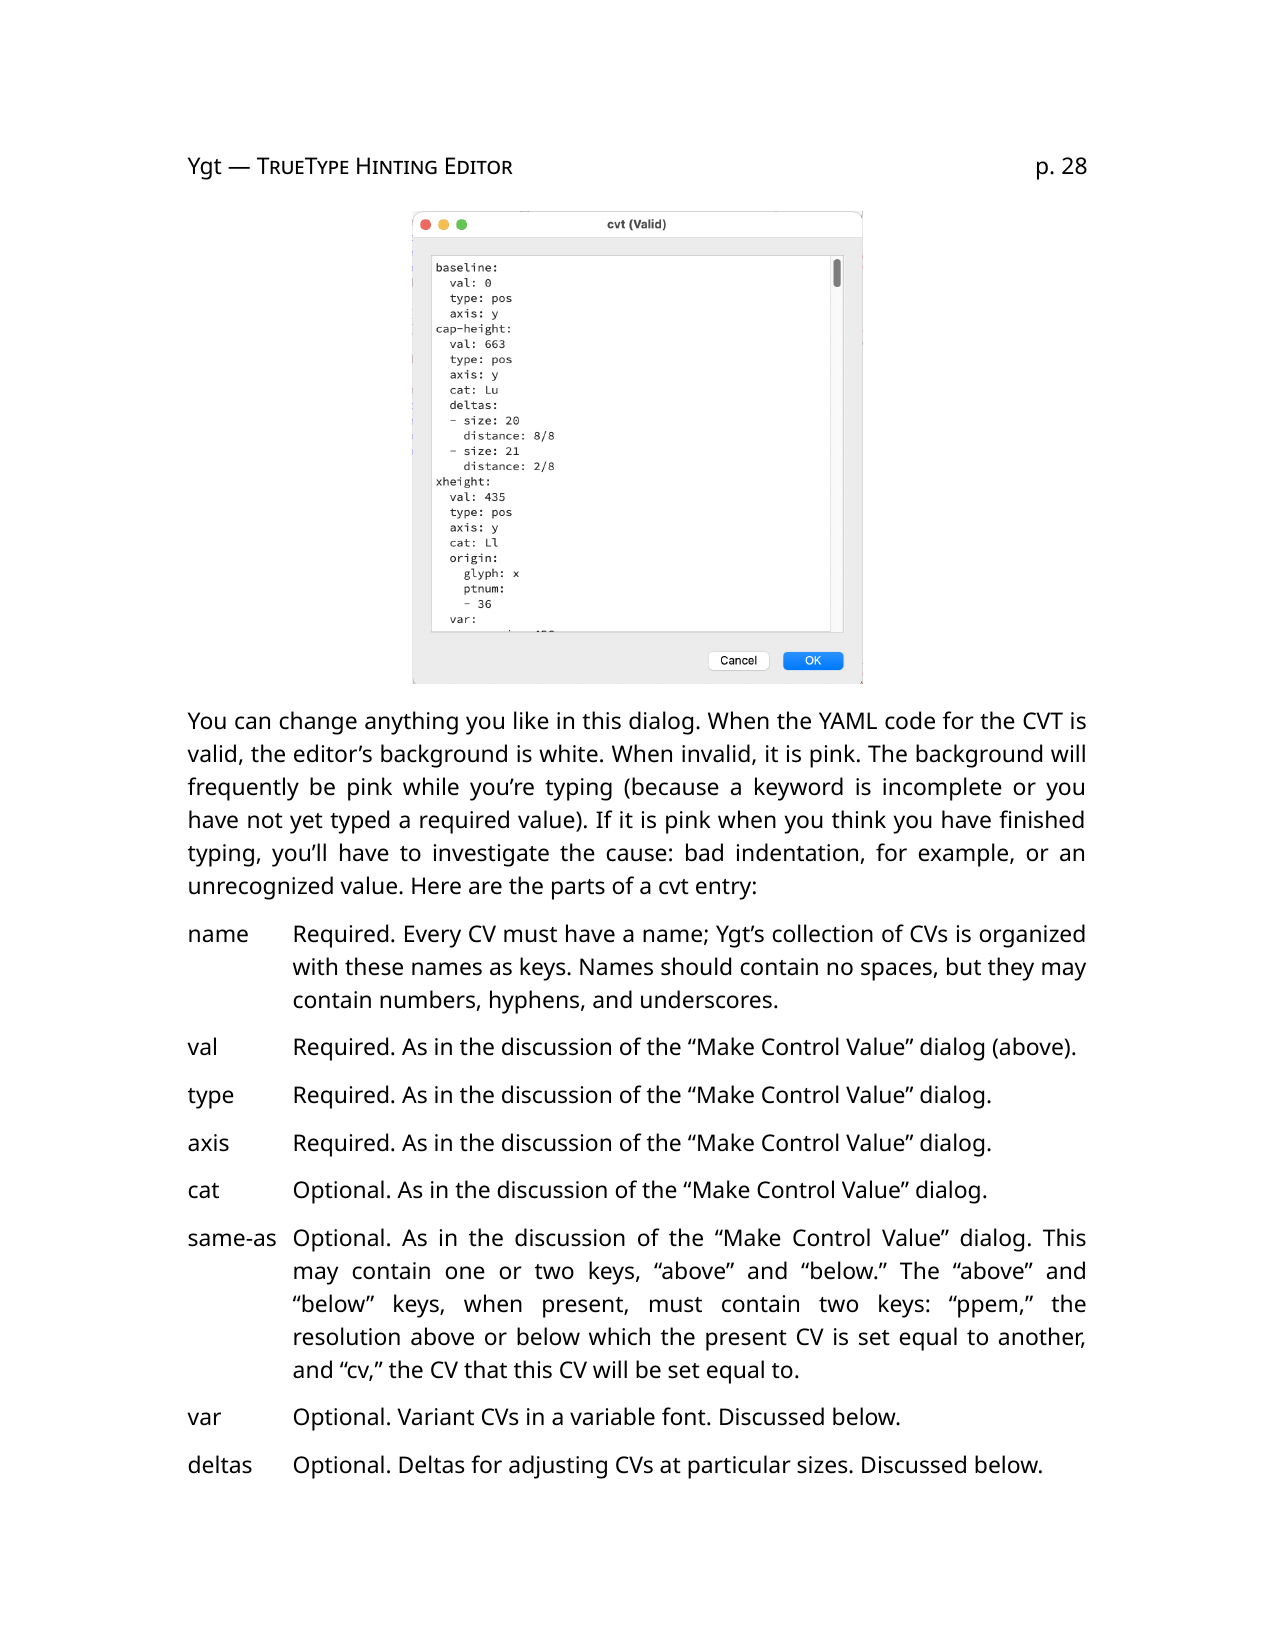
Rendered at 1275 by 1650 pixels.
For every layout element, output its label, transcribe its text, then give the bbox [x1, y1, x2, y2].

text axis Required. As in the discussion of the “Make Control Value” dialog. [187, 1124, 1087, 1158]
text same-as Optional. As in the discussion of the “Make Control Value” dialog. This may contain one or two keys, “above” and “below.” The “above” and “below” keys, when present, must contain two keys: “ppem,” the resolution above or below which the present CV is set equal to another, and “cv,” the CV that this CV will be set equal to. [187, 1220, 1087, 1385]
text cat Optional. As in the discussion of the “Make Control Value” dialog. [187, 1172, 1087, 1205]
text val Required. As in the discussion of the “Make Control Value” dialog (above). [187, 1029, 1087, 1062]
text deltas Optional. Deltas for adjusting CVs at particular sizes. Discussed below. [187, 1447, 1087, 1480]
text You can change anything you like in this dialog. When the YAML code for the CVT is valid, the editor’s background is white. When invalid, it is pink. The background will frequently be pink while you’re typing (because a keyword is incomplete or you have not yet typed a required value). If it is pink when you think you have finished typing, you’ll have to investigate the cause: bad indentation, for example, or an unrecognized value. Here are the parts of a cvt entry: [187, 703, 1087, 901]
picture [412, 211, 863, 684]
text name Required. Every CV must have a name; Ygt’s collection of CVs is organized with these names as keys. Names should contain no spaces, but they may contain numbers, hyphens, and underscores. [187, 916, 1087, 1015]
text var Optional. Variant CVs in a variable font. Discussed below. [187, 1399, 1087, 1432]
text type Required. As in the discussion of the “Make Control Value” dialog. [187, 1077, 1087, 1110]
